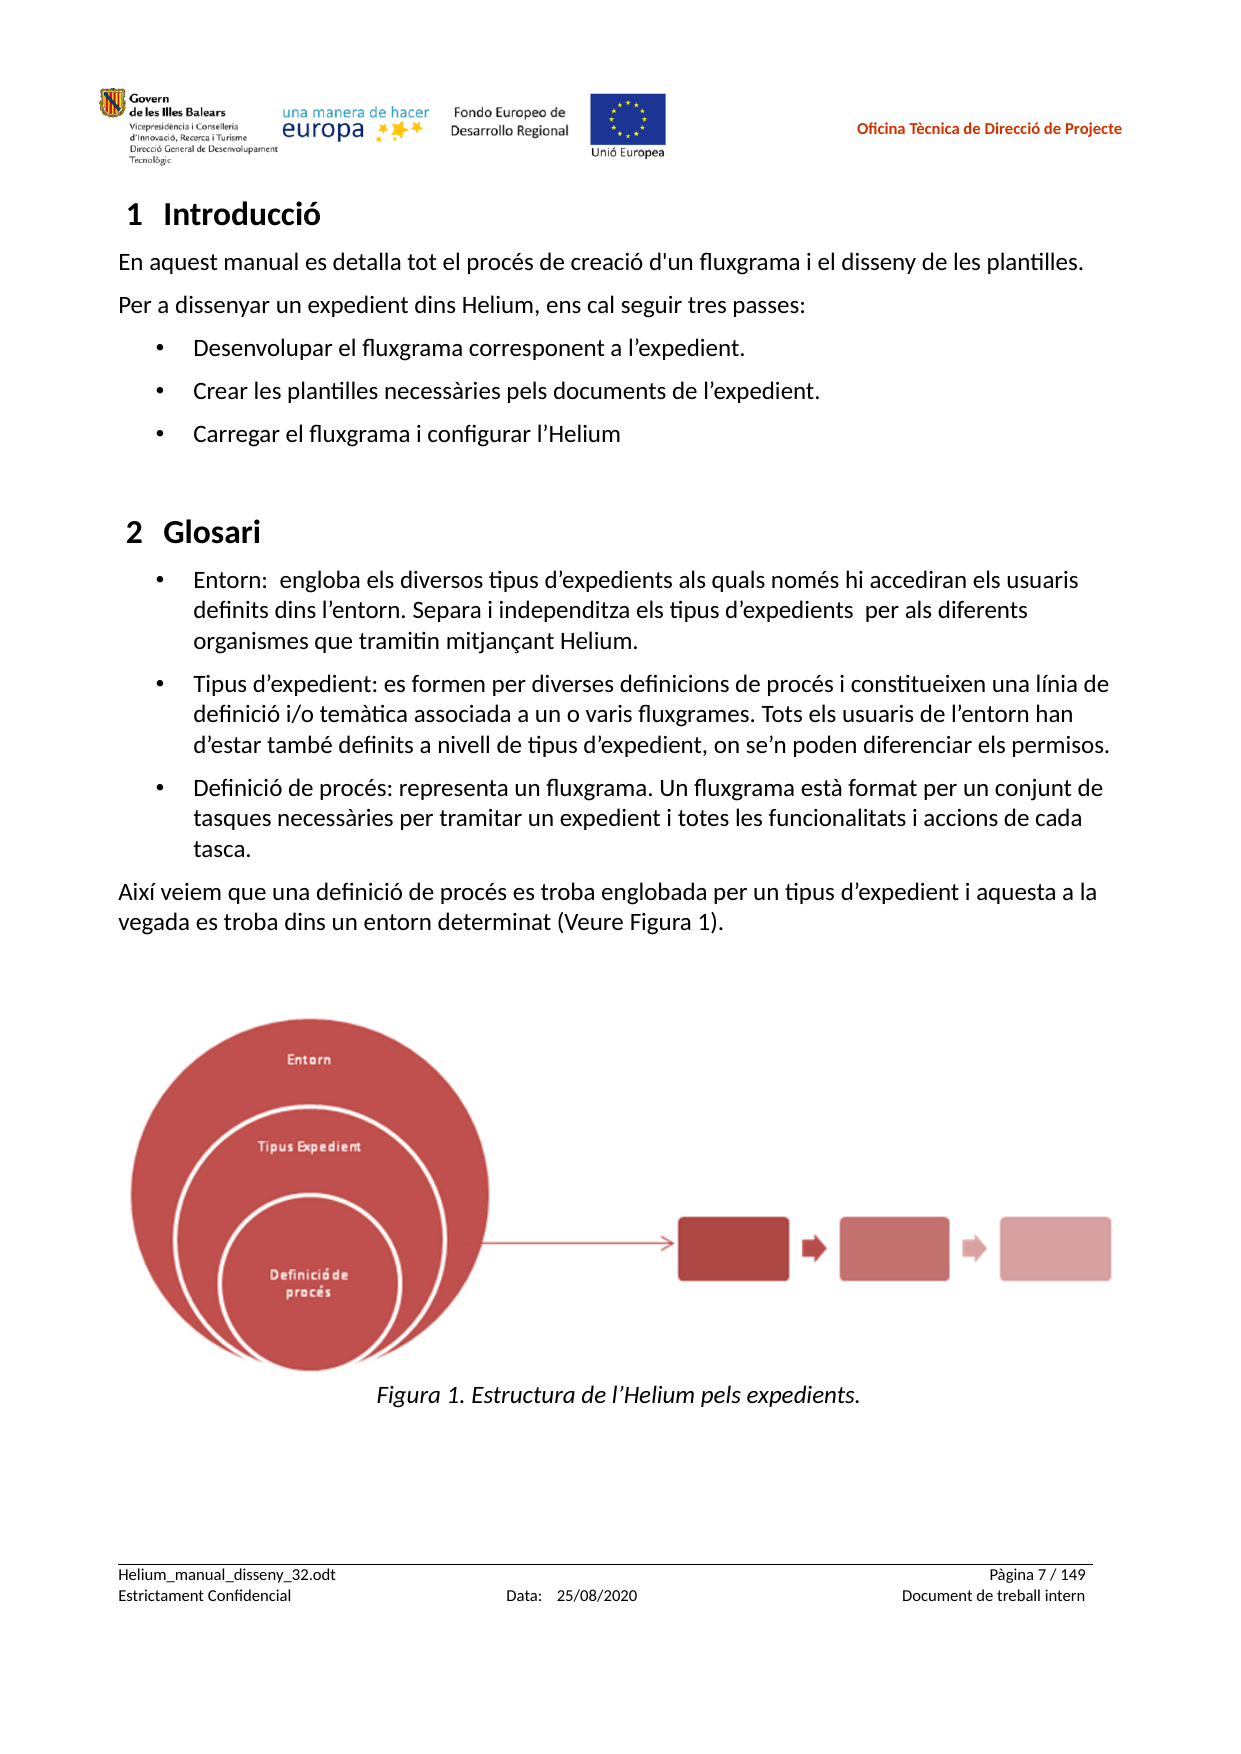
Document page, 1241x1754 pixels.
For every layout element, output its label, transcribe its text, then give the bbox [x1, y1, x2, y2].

text En aquest manual es detalla tot el procés de creació d'un fluxgrama i el disseny de les plantilles. [118, 246, 1122, 277]
list Entorn: engloba els diversos tipus d’expedients als quals només hi accediran els usuaris definits dins l’entorn. Separa i independitza els tipus d’expedients per als diferents organismes que tramitin mitjançant Helium. [156, 564, 1122, 655]
list Tipus d’expedient: es formen per diverses definicions de procés i constitueixen una línia de definició i/o temàtica associada a un o varis fluxgrames. Tots els usuaris de l’entorn han d’estar també definits a nivell de tipus d’expedient, on se’n poden diferenciar els permisos. [156, 668, 1122, 759]
text Figura 1. Estructura de l’Helium pels expedients. [118, 1380, 1122, 1410]
list Definició de procés: representa un fluxgrama. Un fluxgrama està format per un conjunt de tasques necessàries per tramitar un expedient i totes les funcionalitats i accions de cada tasca. [156, 772, 1122, 863]
list Desenvolupar el fluxgrama corresponent a l’expedient. [156, 332, 1122, 363]
subtitle Introducció [118, 193, 1122, 234]
text Per a dissenyar un expedient dins Helium, ens cal seguir tres passes: [118, 289, 1122, 320]
picture [118, 1005, 1123, 1380]
list Carregar el fluxgrama i configurar l’Helium [156, 418, 1122, 449]
picture [99, 87, 668, 166]
text Així veiem que una definició de procés es troba englobada per un tipus d’expedient i aquesta a la vegada es troba dins un entorn determinat (Veure Figura 1). [118, 876, 1122, 937]
subtitle Glosari [118, 510, 1122, 551]
list Crear les plantilles necessàries pels documents de l’expedient. [156, 375, 1122, 406]
